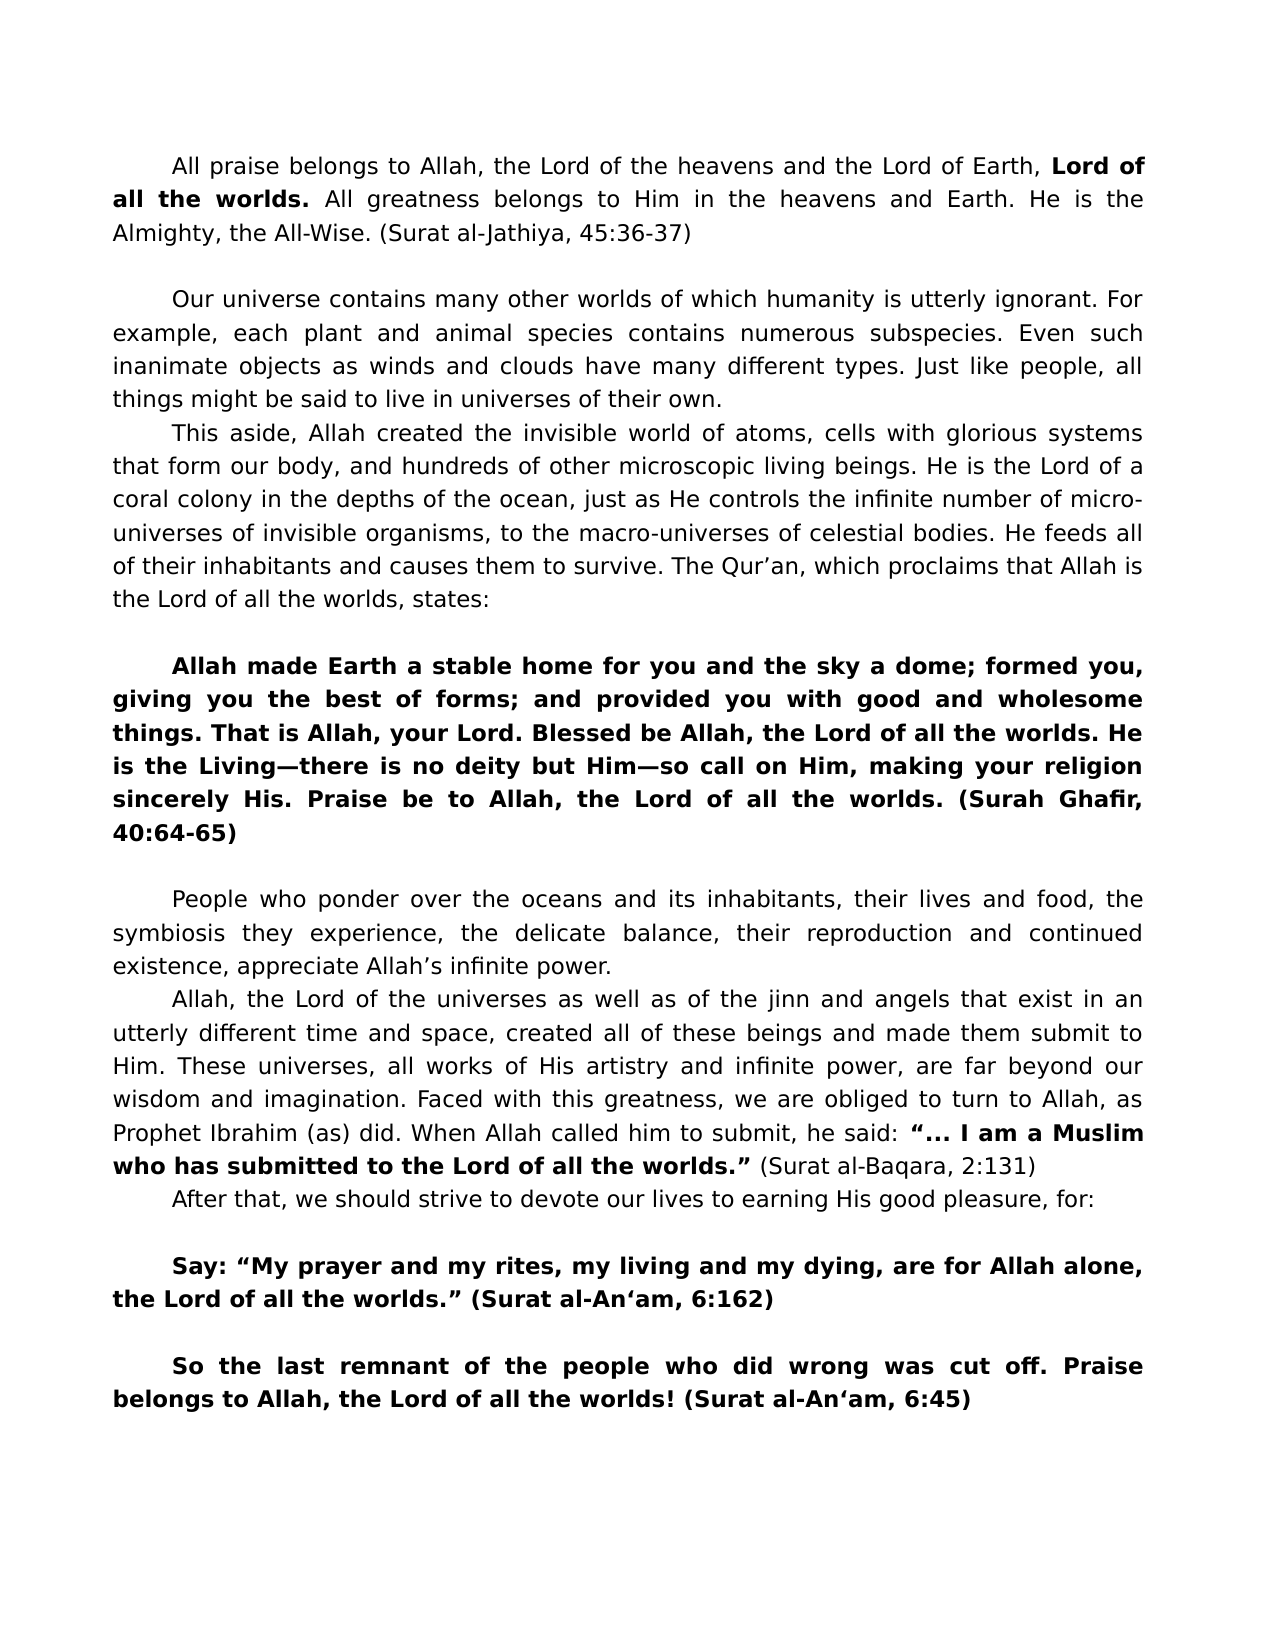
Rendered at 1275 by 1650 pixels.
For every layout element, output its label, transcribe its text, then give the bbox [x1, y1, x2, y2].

text Say: “My prayer and my rites, my living and my dying, are for Allah alone, the Lord of all the worlds.” (Surat al-An‘am, 6:162) [112, 1248, 1145, 1314]
text People who ponder over the oceans and its inhabitants, their lives and food, the symbiosis they experience, the delicate balance, their reproduction and continued existence, appreciate Allah’s infinite power. [112, 881, 1145, 981]
text All praise belongs to Allah, the Lord of the heavens and the Lord of Earth, Lord of all the worlds. All greatness belongs to Him in the heavens and Earth. He is the Almighty, the All-Wise. (Surat al-Jathiya, 45:36-37) [112, 148, 1145, 248]
text After that, we should strive to devote our lives to earning His good pleasure, for: [112, 1181, 1145, 1214]
text This aside, Allah created the invisible world of atoms, cells with glorious systems that form our body, and hundreds of other microscopic living beings. He is the Lord of a coral colony in the depths of the ocean, just as He controls the infinite number of micro-universes of invisible organisms, to the macro-universes of celestial bodies. He feeds all of their inhabitants and causes them to survive. The Qur’an, which proclaims that Allah is the Lord of all the worlds, states: [112, 414, 1145, 614]
text Allah made Earth a stable home for you and the sky a dome; formed you, giving you the best of forms; and provided you with good and wholesome things. That is Allah, your Lord. Blessed be Allah, the Lord of all the worlds. He is the Living—there is no deity but Him—so call on Him, making your religion sincerely His. Praise be to Allah, the Lord of all the worlds. (Surah Ghafir, 40:64-65) [112, 648, 1145, 848]
text So the last remnant of the people who did wrong was cut off. Praise belongs to Allah, the Lord of all the worlds! (Surat al-An‘am, 6:45) [112, 1348, 1145, 1414]
text Allah, the Lord of the universes as well as of the jinn and angels that exist in an utterly different time and space, created all of these beings and made them submit to Him. These universes, all works of His artistry and infinite power, are far beyond our wisdom and imagination. Faced with this greatness, we are obliged to turn to Allah, as Prophet Ibrahim (as) did. When Allah called him to submit, he said: “... I am a Muslim who has submitted to the Lord of all the worlds.” (Surat al-Baqara, 2:131) [112, 981, 1145, 1181]
text Our universe contains many other worlds of which humanity is utterly ignorant. For example, each plant and animal species contains numerous subspecies. Even such inanimate objects as winds and clouds have many different types. Just like people, all things might be said to live in universes of their own. [112, 281, 1145, 414]
